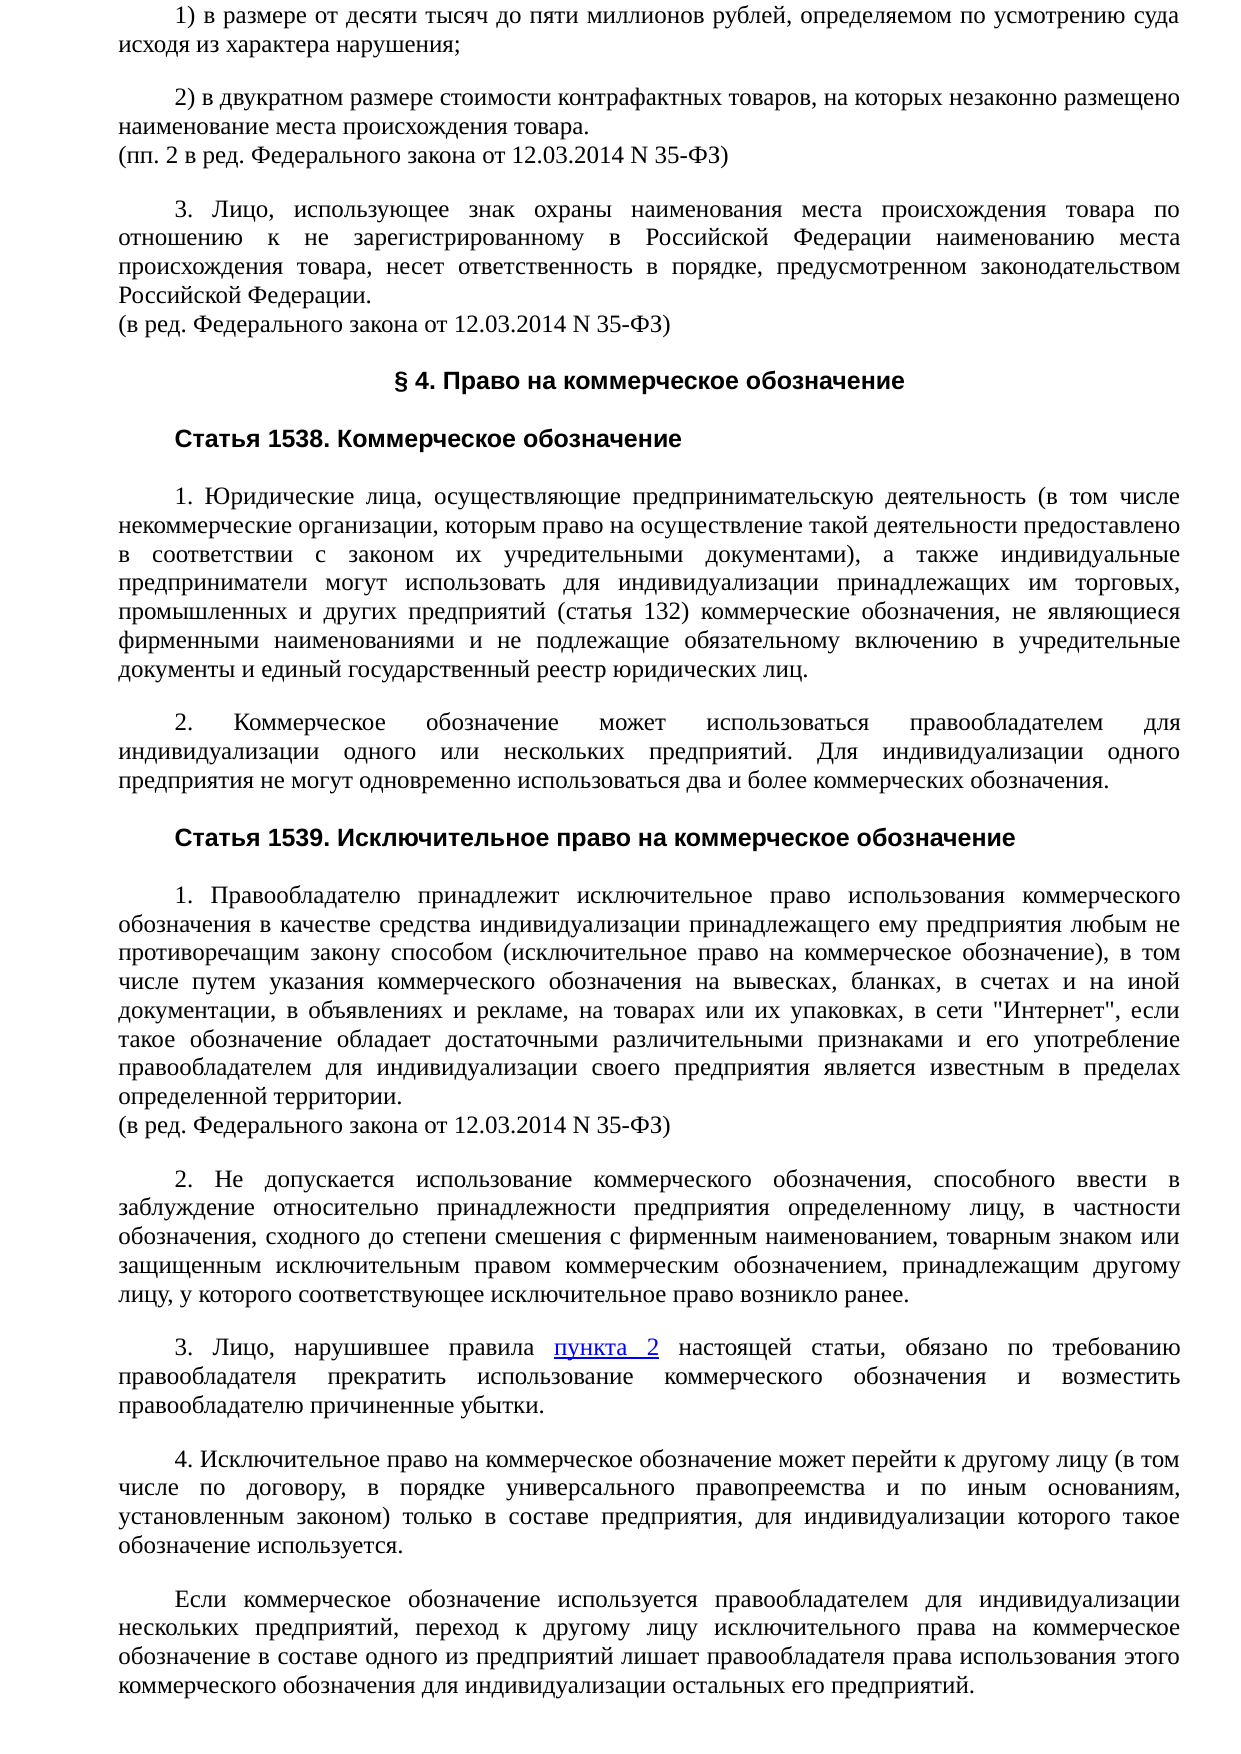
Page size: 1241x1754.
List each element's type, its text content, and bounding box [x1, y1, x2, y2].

text 1. Правообладателю принадлежит исключительное право использования коммерческого обозначения в качестве средства индивидуализации принадлежащего ему предприятия любым не противоречащим закону способом (исключительное право на коммерческое обозначение), в том числе путем указания коммерческого обозначения на вывесках, бланках, в счетах и на иной документации, в объявлениях и рекламе, на товарах или их упаковках, в сети "Интернет", если такое обозначение обладает достаточными различительными признаками и его употребление правообладателем для индивидуализации своего предприятия является известным в пределах определенной территории. [118, 880, 1181, 1110]
text 1. Юридические лица, осуществляющие предпринимательскую деятельность (в том числе некоммерческие организации, которым право на осуществление такой деятельности предоставлено в соответствии с законом их учредительными документами), а также индивидуальные предприниматели могут использовать для индивидуализации принадлежащих им торговых, промышленных и других предприятий (статья 132) коммерческие обозначения, не являющиеся фирменными наименованиями и не подлежащие обязательному включению в учредительные документы и единый государственный реестр юридических лиц. [118, 481, 1181, 682]
text (пп. 2 в ред. Федерального закона от 12.03.2014 N 35-ФЗ) [118, 140, 1181, 169]
text (в ред. Федерального закона от 12.03.2014 N 35-ФЗ) [118, 309, 1181, 337]
title § 4. Право на коммерческое обозначение [118, 366, 1181, 395]
text (в ред. Федерального закона от 12.03.2014 N 35-ФЗ) [118, 1110, 1181, 1139]
text 2. Коммерческое обозначение может использоваться правообладателем для индивидуализации одного или нескольких предприятий. Для индивидуализации одного предприятия не могут одновременно использоваться два и более коммерческих обозначения. [118, 707, 1181, 794]
title Статья 1539. Исключительное право на коммерческое обозначение [118, 822, 1181, 851]
text Если коммерческое обозначение используется правообладателем для индивидуализации нескольких предприятий, переход к другому лицу исключительного права на коммерческое обозначение в составе одного из предприятий лишает правообладателя права использования этого коммерческого обозначения для индивидуализации остальных его предприятий. [118, 1584, 1181, 1699]
text 3. Лицо, использующее знак охраны наименования места происхождения товара по отношению к не зарегистрированному в Российской Федерации наименованию места происхождения товара, несет ответственность в порядке, предусмотренном законодательством Российской Федерации. [118, 194, 1181, 309]
text 4. Исключительное право на коммерческое обозначение может перейти к другому лицу (в том числе по договору, в порядке универсального правопреемства и по иным основаниям, установленным законом) только в составе предприятия, для индивидуализации которого такое обозначение используется. [118, 1444, 1181, 1559]
title Статья 1538. Коммерческое обозначение [118, 424, 1181, 452]
text 3. Лицо, нарушившее правила пункта 2 настоящей статьи, обязано по требованию правообладателя прекратить использование коммерческого обозначения и возместить правообладателю причиненные убытки. [118, 1332, 1181, 1419]
text 2. Не допускается использование коммерческого обозначения, способного ввести в заблуждение относительно принадлежности предприятия определенному лицу, в частности обозначения, сходного до степени смешения с фирменным наименованием, товарным знаком или защищенным исключительным правом коммерческим обозначением, принадлежащим другому лицу, у которого соответствующее исключительное право возникло ранее. [118, 1164, 1181, 1307]
text 2) в двукратном размере стоимости контрафактных товаров, на которых незаконно размещено наименование места происхождения товара. [118, 82, 1181, 140]
text 1) в размере от десяти тысяч до пяти миллионов рублей, определяемом по усмотрению суда исходя из характера нарушения; [118, 0, 1181, 57]
